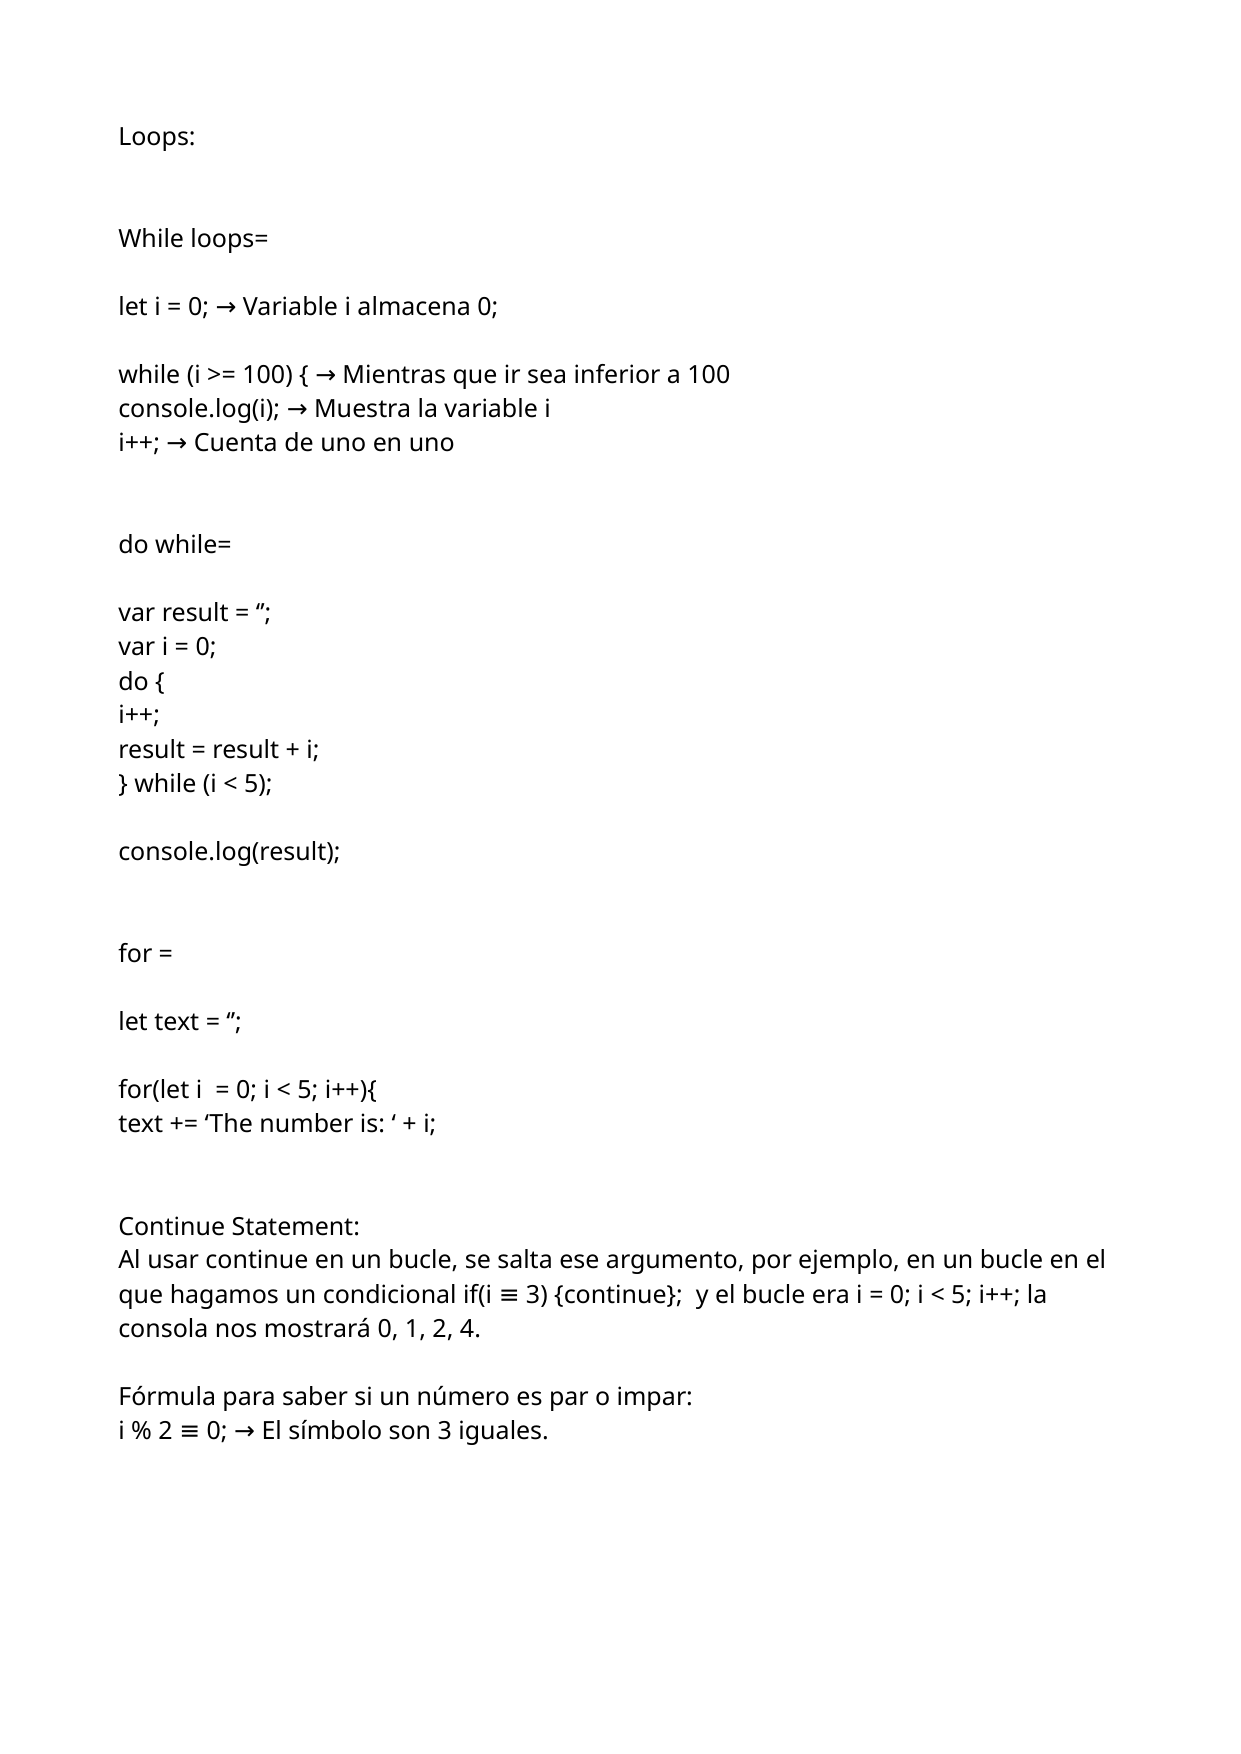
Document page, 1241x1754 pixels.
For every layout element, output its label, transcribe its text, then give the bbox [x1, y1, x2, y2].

text Loops: [118, 118, 1122, 152]
text } while (i < 5); [118, 765, 1122, 799]
text While loops= [118, 220, 1122, 254]
text Fórmula para saber si un número es par o impar: [118, 1378, 1122, 1412]
text let i = 0; → Variable i almacena 0; [118, 288, 1122, 322]
text console.log(i); → Muestra la variable i [118, 391, 1122, 425]
text console.log(result); [118, 833, 1122, 867]
text result = result + i; [118, 731, 1122, 765]
text var i = 0; [118, 629, 1122, 663]
text for = [118, 936, 1122, 970]
text i++; [118, 697, 1122, 731]
text for(let i = 0; i < 5; i++){ [118, 1072, 1122, 1106]
text text += ‘The number is: ‘ + i; [118, 1106, 1122, 1140]
text while (i >= 100) { → Mientras que ir sea inferior a 100 [118, 357, 1122, 391]
text Al usar continue en un bucle, se salta ese argumento, por ejemplo, en un bucle en el que hagamos un condicional if(i ≡ 3) {continue}; y el bucle era i = 0; i < 5; i++; la consola nos mostrará 0, 1, 2, 4. [118, 1242, 1122, 1344]
text let text = ‘’; [118, 1004, 1122, 1038]
text Continue Statement: [118, 1208, 1122, 1242]
text i % 2 ≡ 0; → El símbolo son 3 iguales. [118, 1412, 1122, 1447]
text var result = ‘’; [118, 595, 1122, 629]
text do { [118, 663, 1122, 697]
text do while= [118, 527, 1122, 561]
text i++; → Cuenta de uno en uno [118, 425, 1122, 459]
